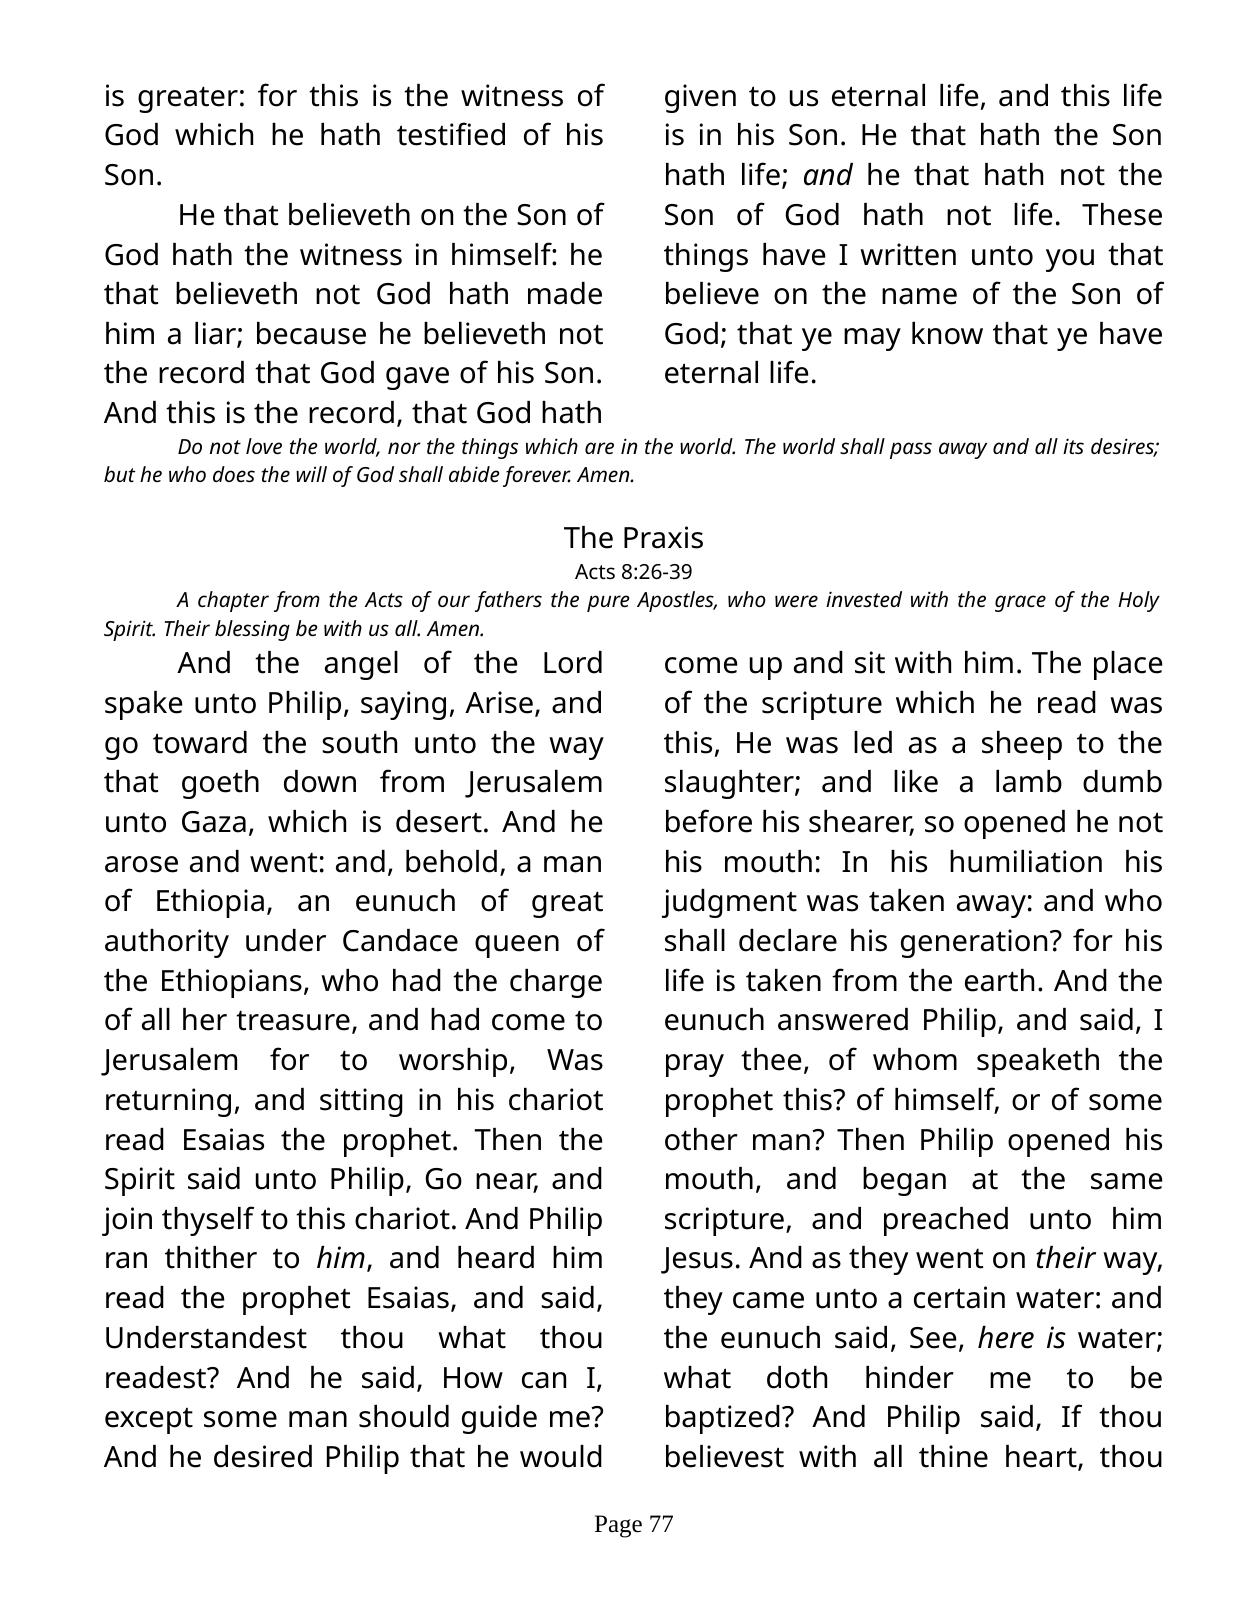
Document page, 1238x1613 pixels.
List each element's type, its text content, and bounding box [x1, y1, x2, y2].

text A chapter from the Acts of our fathers the pure Apostles, who were invested with the grace of the Holy Spirit. Their blessing be with us all. Amen. [103, 586, 1164, 642]
text Acts 8:26-39 [103, 557, 1164, 586]
text come up and sit with him. The place of the scripture which he read was this, He was led as a sheep to the slaughter; and like a lamb dumb before his shearer, so opened he not his mouth: In his humiliation his judgment was taken away: and who shall declare his generation? for his life is taken from the earth. And the eunuch answered Philip, and said, I pray thee, of whom speaketh the prophet this? of himself, or of some other man? Then Philip opened his mouth, and began at the same scripture, and preached unto him Jesus. And as they went on their way, they came unto a certain water: and the eunuch said, See, here is water; what doth hinder me to be baptized? And Philip said, If thou believest with all thine heart, thou [663, 642, 1164, 1476]
text And the angel of the Lord spake unto Philip, saying, Arise, and go toward the south unto the way that goeth down from Jerusalem unto Gaza, which is desert. And he arose and went: and, behold, a man of Ethiopia, an eunuch of great authority under Candace queen of the Ethiopians, who had the charge of all her treasure, and had come to Jerusalem for to worship, Was returning, and sitting in his chariot read Esaias the prophet. Then the Spirit said unto Philip, Go near, and join thyself to this chariot. And Philip ran thither to him, and heard him read the prophet Esaias, and said, Understandest thou what thou readest? And he said, How can I, except some man should guide me? And he desired Philip that he would [103, 642, 604, 1476]
text is greater: for this is the witness of God which he hath testified of his Son. [103, 75, 604, 194]
text Do not love the world, nor the things which are in the world. The world shall pass away and all its desires; but he who does the will of God shall abide forever. Amen. [103, 432, 1164, 489]
text The Praxis [103, 517, 1164, 557]
text given to us eternal life, and this life is in his Son. He that hath the Son hath life; and he that hath not the Son of God hath not life. These things have I written unto you that believe on the name of the Son of God; that ye may know that ye have eternal life. [663, 75, 1164, 392]
text He that believeth on the Son of God hath the witness in himself: he that believeth not God hath made him a liar; because he believeth not the record that God gave of his Son. And this is the record, that God hath [103, 194, 604, 432]
